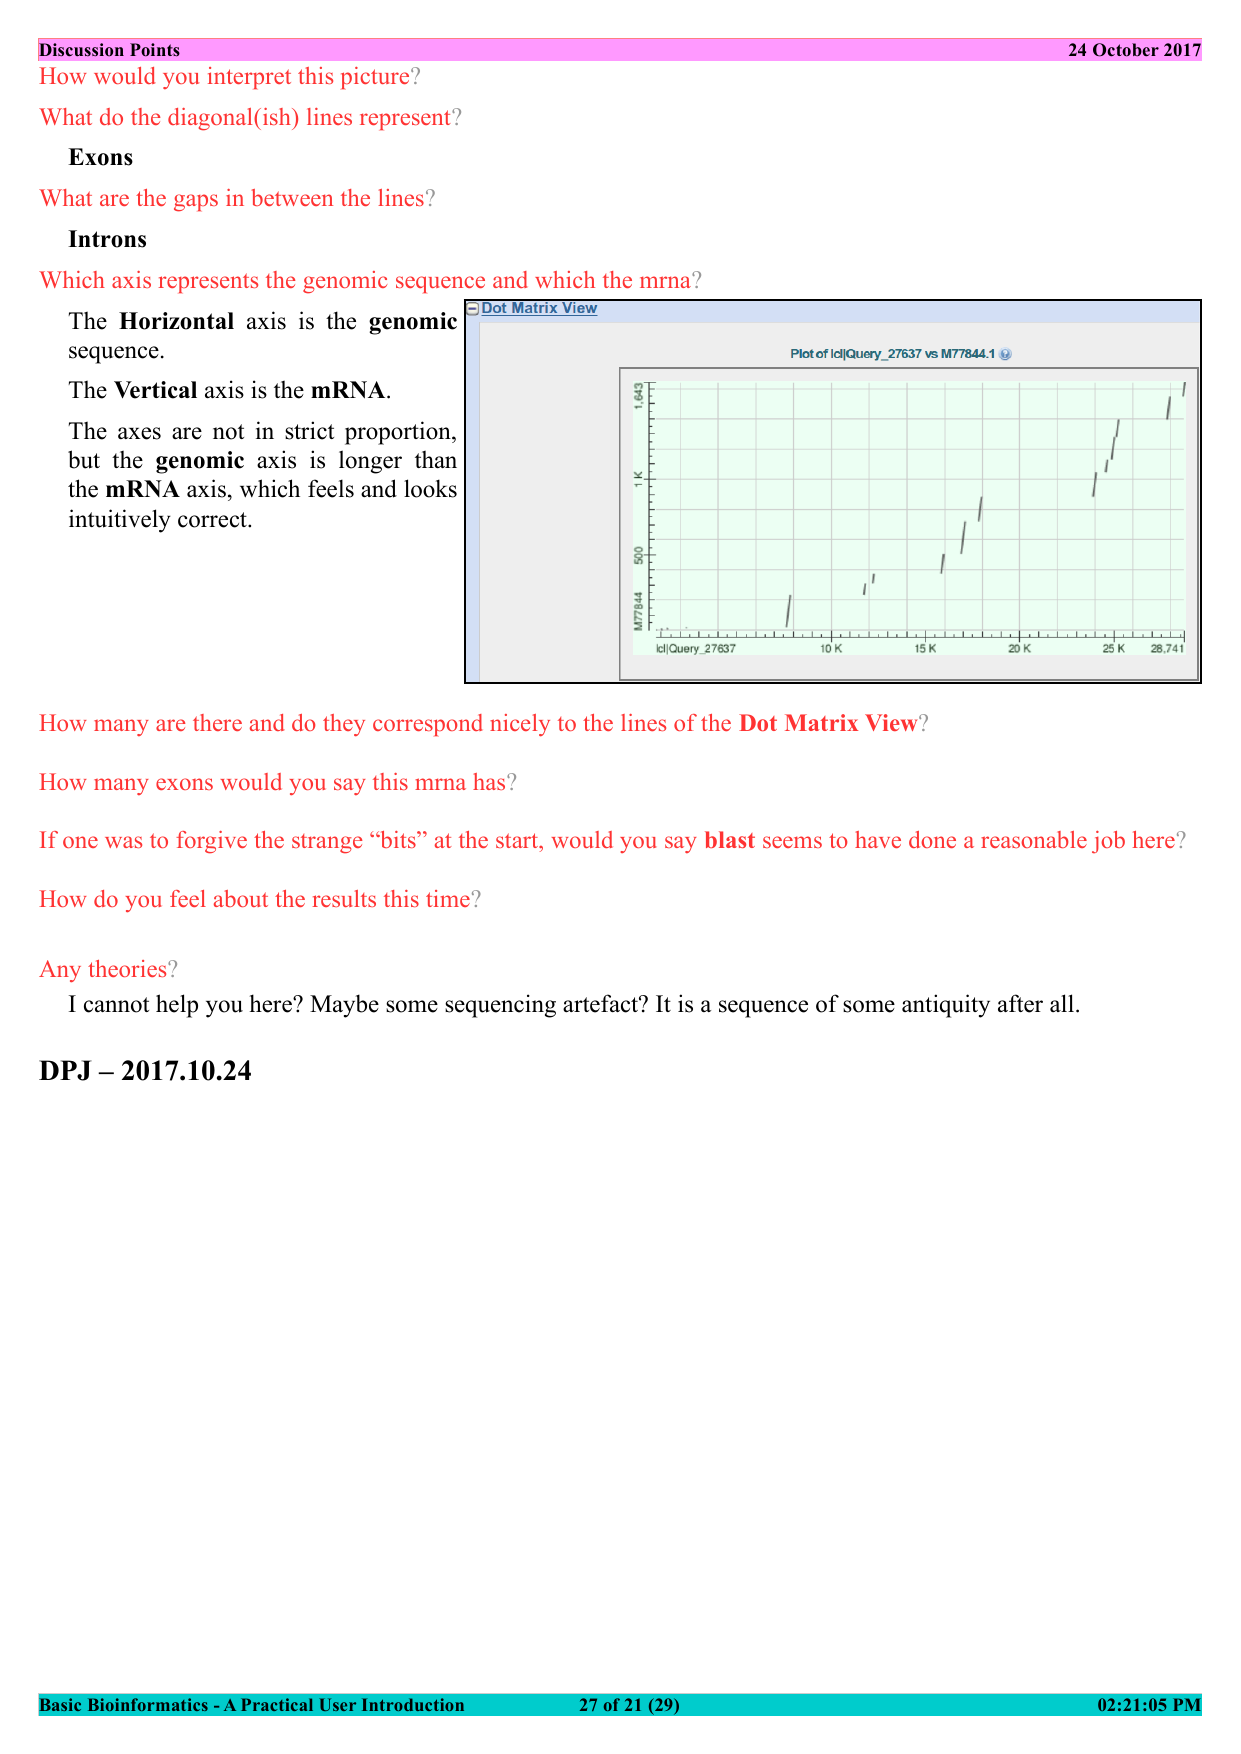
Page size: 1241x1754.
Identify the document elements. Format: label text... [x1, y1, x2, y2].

text How many exons would you say this mrna has? [38, 766, 1202, 795]
text How many are there and do they correspond nicely to the lines of the Dot Matrix View? [38, 708, 1202, 737]
text Which axis represents the genomic sequence and which the mrna? [38, 265, 1202, 294]
text The Vertical axis is the mRNA. [68, 375, 463, 404]
text I CANNOT HELP YOU HERE? Maybe some sequencing artefact? It is a sequence of some antiquity after all. [68, 989, 1202, 1018]
text The Horizontal axis is the genomic sequence. [68, 300, 464, 684]
text DPJ – 2017.10.24 [38, 1053, 1202, 1086]
text Any theories? [38, 954, 1202, 983]
text Introns [68, 224, 1202, 253]
text What do the diagonal(ish) lines represent? [38, 101, 1202, 130]
text If one was to forgive the strange “bits” at the start, would you say blast seems to have done a reasonable job here? [38, 825, 1202, 854]
text How would you interpret this picture? [38, 61, 1202, 89]
picture [466, 301, 1200, 682]
text What are the gaps in between the lines? [38, 183, 1202, 212]
text How do you feel about the results this time? [38, 883, 1202, 912]
text Exons [68, 142, 1202, 171]
text The axes are not in strict proportion, but the genomic axis is longer than the mRNA axis, which feels and looks intuitively correct. [68, 416, 463, 532]
